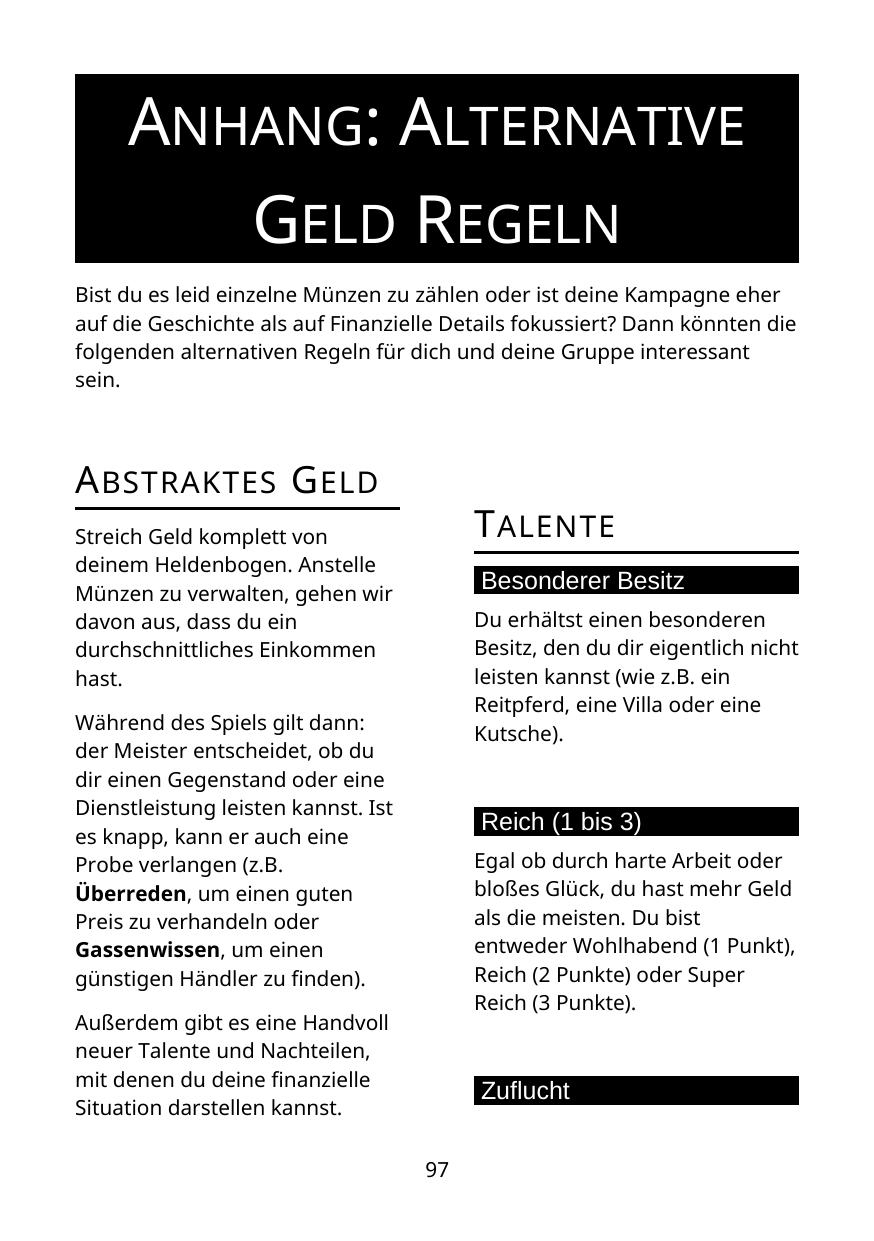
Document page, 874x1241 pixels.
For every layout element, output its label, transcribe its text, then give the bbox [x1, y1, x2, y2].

subtitle Talente [474, 498, 799, 551]
subtitle Anhang: Alternative Geld Regeln [75, 74, 799, 263]
subtitle Besonderer Besitz [474, 566, 799, 594]
text Während des Spiels gilt dann: der Meister entscheidet, ob du dir einen Gegenstand oder eine Dienstleistung leisten kannst. Ist es knapp, kann er auch eine Probe verlangen (z.B. Überreden, um einen guten Preis zu verhandeln oder Gassenwissen, um einen günstigen Händler zu finden). [75, 708, 400, 992]
text Bist du es leid einzelne Münzen zu zählen oder ist deine Kampagne eher auf die Geschichte als auf Finanzielle Details fokussiert? Dann könnten die folgenden alternativen Regeln für dich und deine Gruppe interessant sein. [75, 280, 799, 394]
subtitle Abstraktes Geld [75, 454, 400, 507]
text Egal ob durch harte Arbeit oder bloßes Glück, du hast mehr Geld als die meisten. Du bist entweder Wohlhabend (1 Punkt), Reich (2 Punkte) oder Super Reich (3 Punkte). [474, 846, 799, 1017]
text Du erhältst einen besonderen Besitz, den du dir eigentlich nicht leisten kannst (wie z.B. ein Reitpferd, eine Villa oder eine Kutsche). [474, 605, 799, 747]
subtitle Reich (1 bis 3) [474, 807, 799, 836]
subtitle Zuflucht [474, 1076, 799, 1105]
text Außerdem gibt es eine Handvoll neuer Talente und Nachteilen, mit denen du deine finanzielle Situation darstellen kannst. [75, 1008, 400, 1122]
text Streich Geld komplett von deinem Heldenbogen. Anstelle Münzen zu verwalten, gehen wir davon aus, dass du ein durchschnittliches Einkommen hast. [75, 522, 400, 692]
